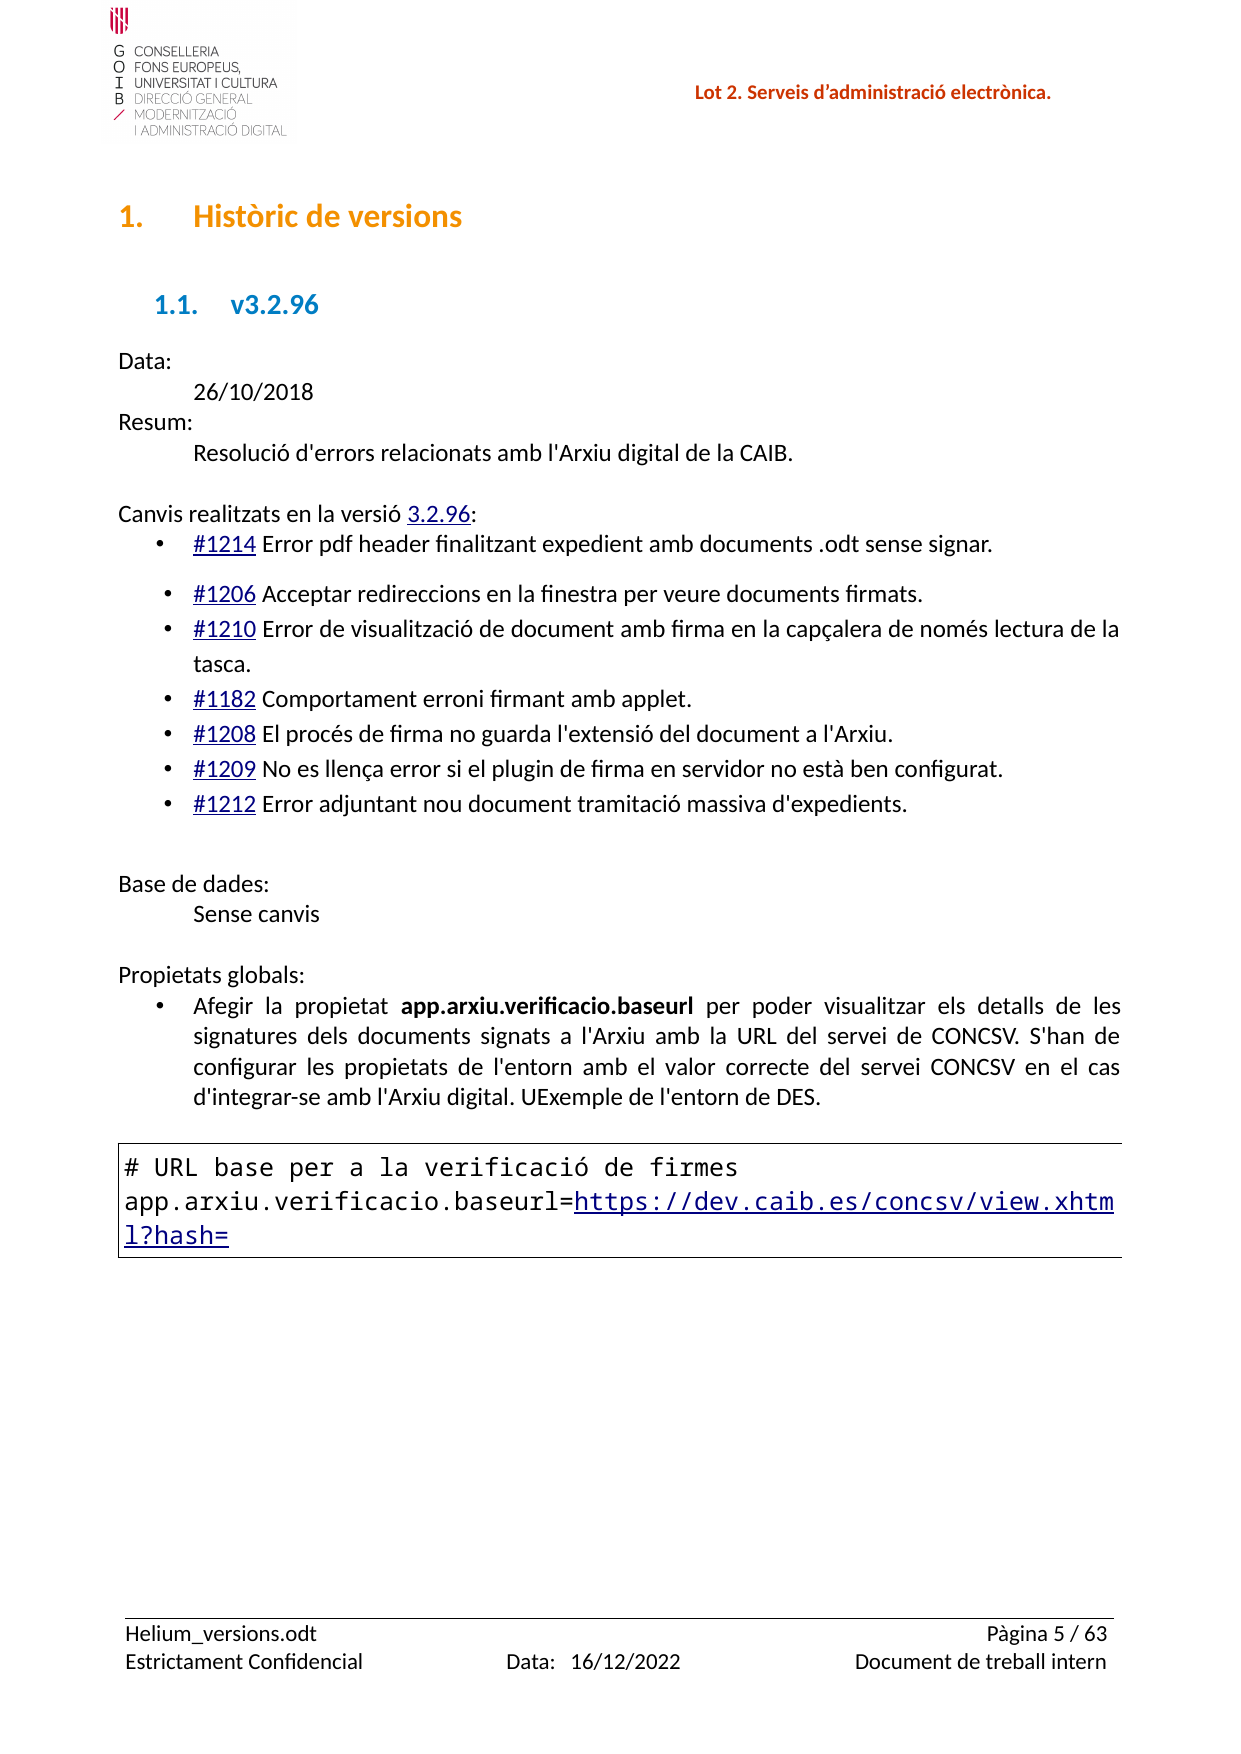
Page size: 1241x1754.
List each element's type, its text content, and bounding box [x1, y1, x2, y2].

text Sense canvis [118, 898, 1122, 929]
text Resum: [118, 406, 1122, 437]
list #1208 El procés de firma no guarda l'extensió del document a l'Arxiu. [164, 718, 1122, 748]
list #1212 Error adjuntant nou document tramitació massiva d'expedients. [164, 788, 1122, 818]
text Data: [118, 345, 1122, 376]
list #1182 Comportament erroni firmant amb applet. [164, 683, 1122, 713]
table_header # URL base per a la verificació de firmes app.arxiu.verificacio.baseurl=https://dev.caib.es/concsv/view.xhtml?hash= [119, 1144, 1122, 1257]
list #1206 Acceptar redireccions en la finestra per veure documents firmats. [164, 578, 1122, 608]
list #1210 Error de visualització de document amb firma en la capçalera de només lectura de la tasca. [164, 613, 1122, 678]
text Resolució d'errors relacionats amb l'Arxiu digital de la CAIB. [118, 437, 1122, 467]
subtitle v3.2.96 [153, 286, 1122, 321]
list Afegir la propietat app.arxiu.verificacio.baseurl per poder visualitzar els detalls de les signatures dels documents signats a l'Arxiu amb la URL del servei de CONCSV. S'han de configurar les propietats de l'entorn amb el valor correcte del servei CONCSV en el cas d'integrar-se amb l'Arxiu digital. UExemple de l'entorn de DES. [156, 990, 1122, 1112]
list #1209 No es llença error si el plugin de firma en servidor no està ben configurat. [164, 753, 1122, 783]
text Canvis realitzats en la versió 3.2.96: [118, 498, 1122, 528]
subtitle Històric de versions [118, 195, 1122, 236]
picture [100, 0, 297, 144]
text Propietats globals: [118, 959, 1122, 990]
list #1214 Error pdf header finalitzant expedient amb documents .odt sense signar. [156, 528, 1122, 559]
text Base de dades: [118, 868, 1122, 898]
text 26/10/2018 [118, 376, 1122, 406]
